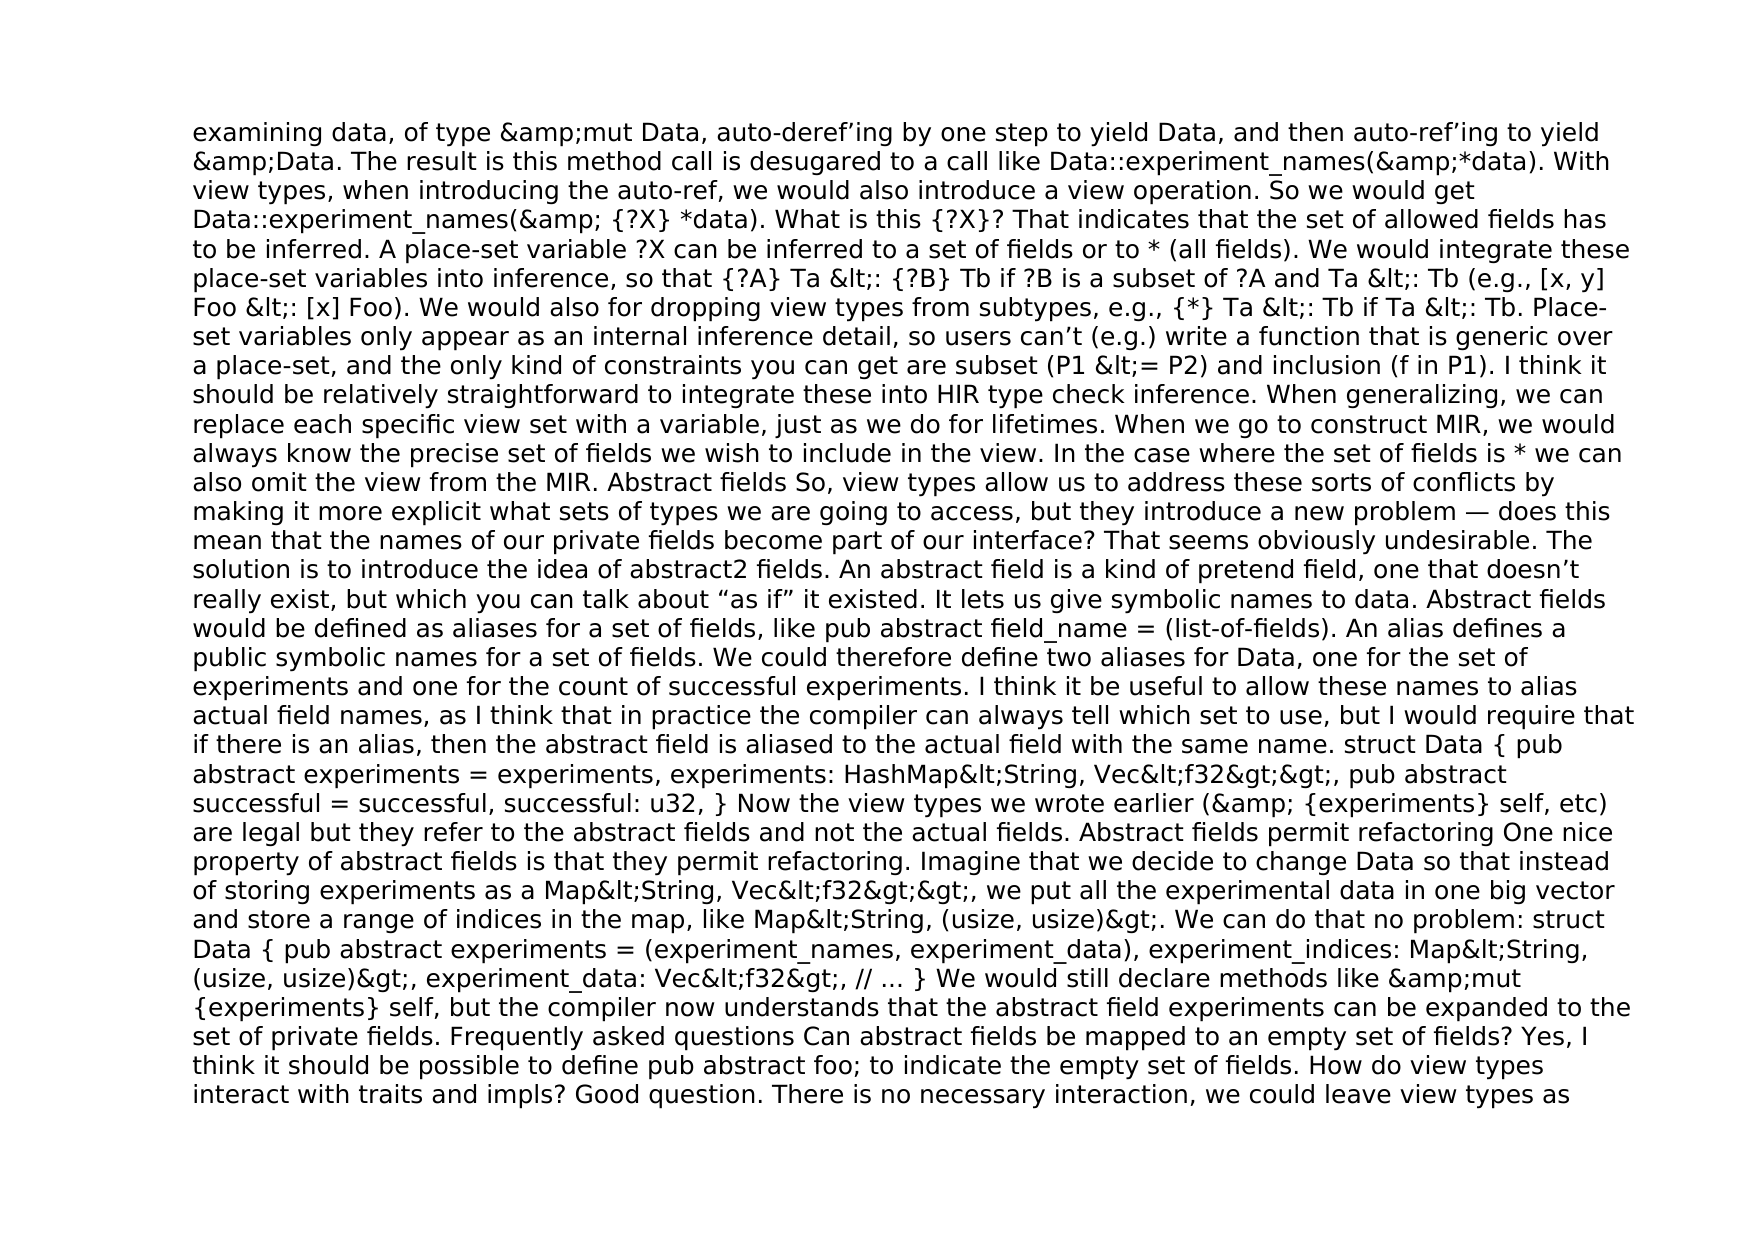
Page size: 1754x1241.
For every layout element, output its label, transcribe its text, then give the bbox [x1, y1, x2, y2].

list examining data, of type &amp;mut Data, auto-deref’ing by one step to yield Data, and then auto-ref’ing to yield &amp;Data. The result is this method call is desugared to a call like Data::experiment_names(&amp;*data). With view types, when introducing the auto-ref, we would also introduce a view operation. So we would get Data::experiment_names(&amp; {?X} *data). What is this {?X}? That indicates that the set of allowed fields has to be inferred. A place-set variable ?X can be inferred to a set of fields or to * (all fields). We would integrate these place-set variables into inference, so that {?A} Ta &lt;: {?B} Tb if ?B is a subset of ?A and Ta &lt;: Tb (e.g., [x, y] Foo &lt;: [x] Foo). We would also for dropping view types from subtypes, e.g., {*} Ta &lt;: Tb if Ta &lt;: Tb. Place-set variables only appear as an internal inference detail, so users can’t (e.g.) write a function that is generic over a place-set, and the only kind of constraints you can get are subset (P1 &lt;= P2) and inclusion (f in P1). I think it should be relatively straightforward to integrate these into HIR type check inference. When generalizing, we can replace each specific view set with a variable, just as we do for lifetimes. When we go to construct MIR, we would always know the precise set of fields we wish to include in the view. In the case where the set of fields is * we can also omit the view from the MIR. Abstract fields So, view types allow us to address these sorts of conflicts by making it more explicit what sets of types we are going to access, but they introduce a new problem — does this mean that the names of our private fields become part of our interface? That seems obviously undesirable. The solution is to introduce the idea of abstract2 fields. An abstract field is a kind of pretend field, one that doesn’t really exist, but which you can talk about “as if” it existed. It lets us give symbolic names to data. Abstract fields would be defined as aliases for a set of fields, like pub abstract field_name = (list-of-fields). An alias defines a public symbolic names for a set of fields. We could therefore define two aliases for Data, one for the set of experiments and one for the count of successful experiments. I think it be useful to allow these names to alias actual field names, as I think that in practice the compiler can always tell which set to use, but I would require that if there is an alias, then the abstract field is aliased to the actual field with the same name. struct Data { pub abstract experiments = experiments, experiments: HashMap&lt;String, Vec&lt;f32&gt;&gt;, pub abstract successful = successful, successful: u32, } Now the view types we wrote earlier (&amp; {experiments} self, etc) are legal but they refer to the abstract fields and not the actual fields. Abstract fields permit refactoring One nice property of abstract fields is that they permit refactoring. Imagine that we decide to change Data so that instead of storing experiments as a Map&lt;String, Vec&lt;f32&gt;&gt;, we put all the experimental data in one big vector and store a range of indices in the map, like Map&lt;String, (usize, usize)&gt;. We can do that no problem: struct Data { pub abstract experiments = (experiment_names, experiment_data), experiment_indices: Map&lt;String, (usize, usize)&gt;, experiment_data: Vec&lt;f32&gt;, // ... } We would still declare methods like &amp;mut {experiments} self, but the compiler now understands that the abstract field experiments can be expanded to the set of private fields. Frequently asked questions Can abstract fields be mapped to an empty set of fields? Yes, I think it should be possible to define pub abstract foo; to indicate the empty set of fields. How do view types interact with traits and impls? Good question. There is no necessary interaction, we could leave view types as [177, 118, 1636, 1110]
